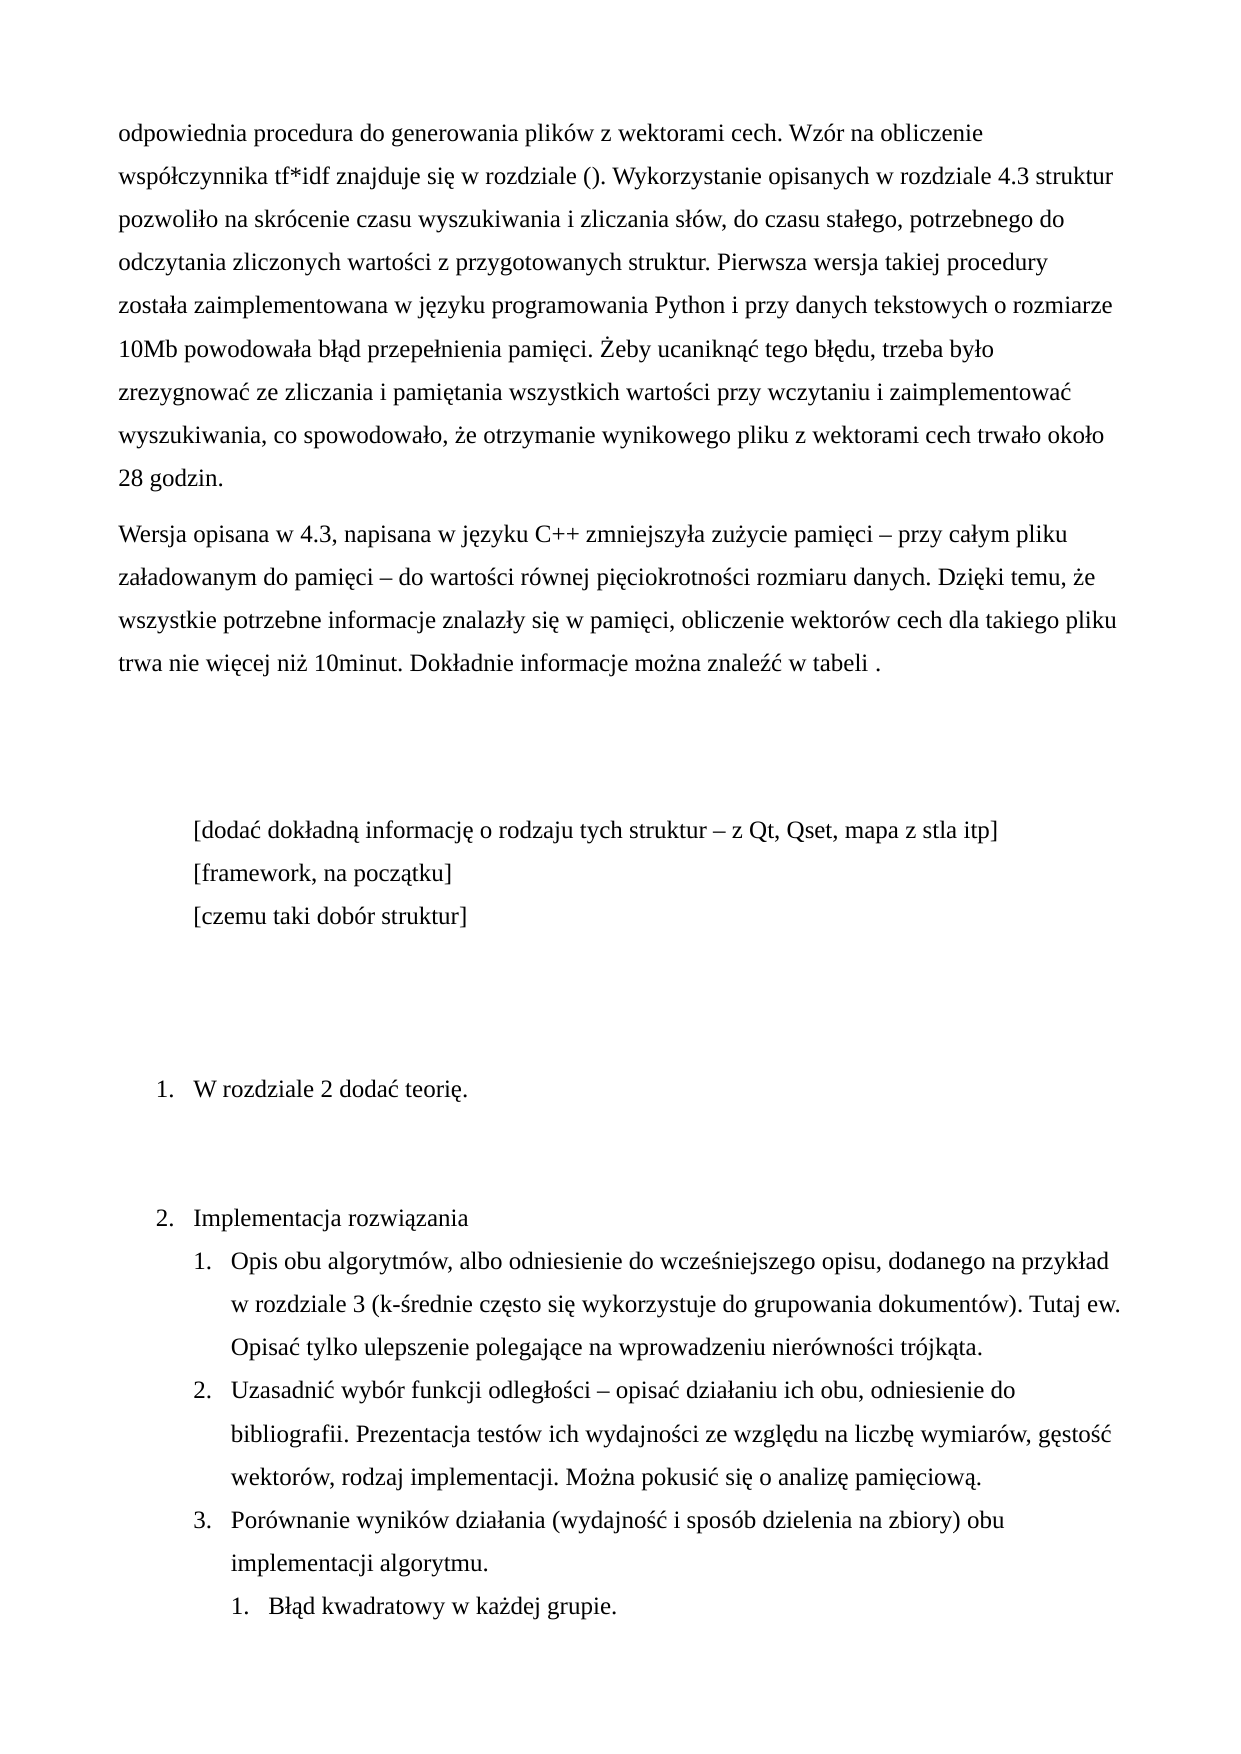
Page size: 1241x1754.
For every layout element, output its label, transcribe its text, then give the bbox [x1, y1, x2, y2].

list Błąd kwadratowy w każdej grupie. [231, 1591, 1122, 1620]
text odpowiednia procedura do generowania plików z wektorami cech. Wzór na obliczenie współczynnika tf*idf znajduje się w rozdziale (). Wykorzystanie opisanych w rozdziale 4.3 struktur pozwoliło na skrócenie czasu wyszukiwania i zliczania słów, do czasu stałego, potrzebnego do odczytania zliczonych wartości z przygotowanych struktur. Pierwsza wersja takiej procedury została zaimplementowana w języku programowania Python i przy danych tekstowych o rozmiarze 10Mb powodowała błąd przepełnienia pamięci. Żeby ucaniknąć tego błędu, trzeba było zrezygnować ze zliczania i pamiętania wszystkich wartości przy wczytaniu i zaimplementować wyszukiwania, co spowodowało, że otrzymanie wynikowego pliku z wektorami cech trwało około 28 godzin. [118, 118, 1122, 492]
list W rozdziale 2 dodać teorię. [156, 1074, 1122, 1102]
text Wersja opisana w 4.3, napisana w języku C++ zmniejszyła zużycie pamięci – przy całym pliku załadowanym do pamięci – do wartości równej pięciokrotności rozmiaru danych. Dzięki temu, że wszystkie potrzebne informacje znalazły się w pamięci, obliczenie wektorów cech dla takiego pliku trwa nie więcej niż 10minut. Dokładnie informacje można znaleźć w tabeli . [118, 519, 1122, 677]
list Uzasadnić wybór funkcji odległości – opisać działaniu ich obu, odniesienie do bibliografii. Prezentacja testów ich wydajności ze względu na liczbę wymiarów, gęstość wektorów, rodzaj implementacji. Można pokusić się o analizę pamięciową. [193, 1376, 1122, 1491]
list [framework, na początku] [156, 858, 1122, 887]
list Porównanie wyników działania (wydajność i sposób dzielenia na zbiory) obu implementacji algorytmu. [193, 1505, 1122, 1577]
list [czemu taki dobór struktur] [156, 901, 1122, 930]
list Implementacja rozwiązania [156, 1203, 1122, 1232]
list [dodać dokładną informację o rodzaju tych struktur – z Qt, Qset, mapa z stla itp] [156, 815, 1122, 844]
list Opis obu algorytmów, albo odniesienie do wcześniejszego opisu, dodanego na przykład w rozdziale 3 (k-średnie często się wykorzystuje do grupowania dokumentów). Tutaj ew. Opisać tylko ulepszenie polegające na wprowadzeniu nierówności trójkąta. [193, 1246, 1122, 1361]
